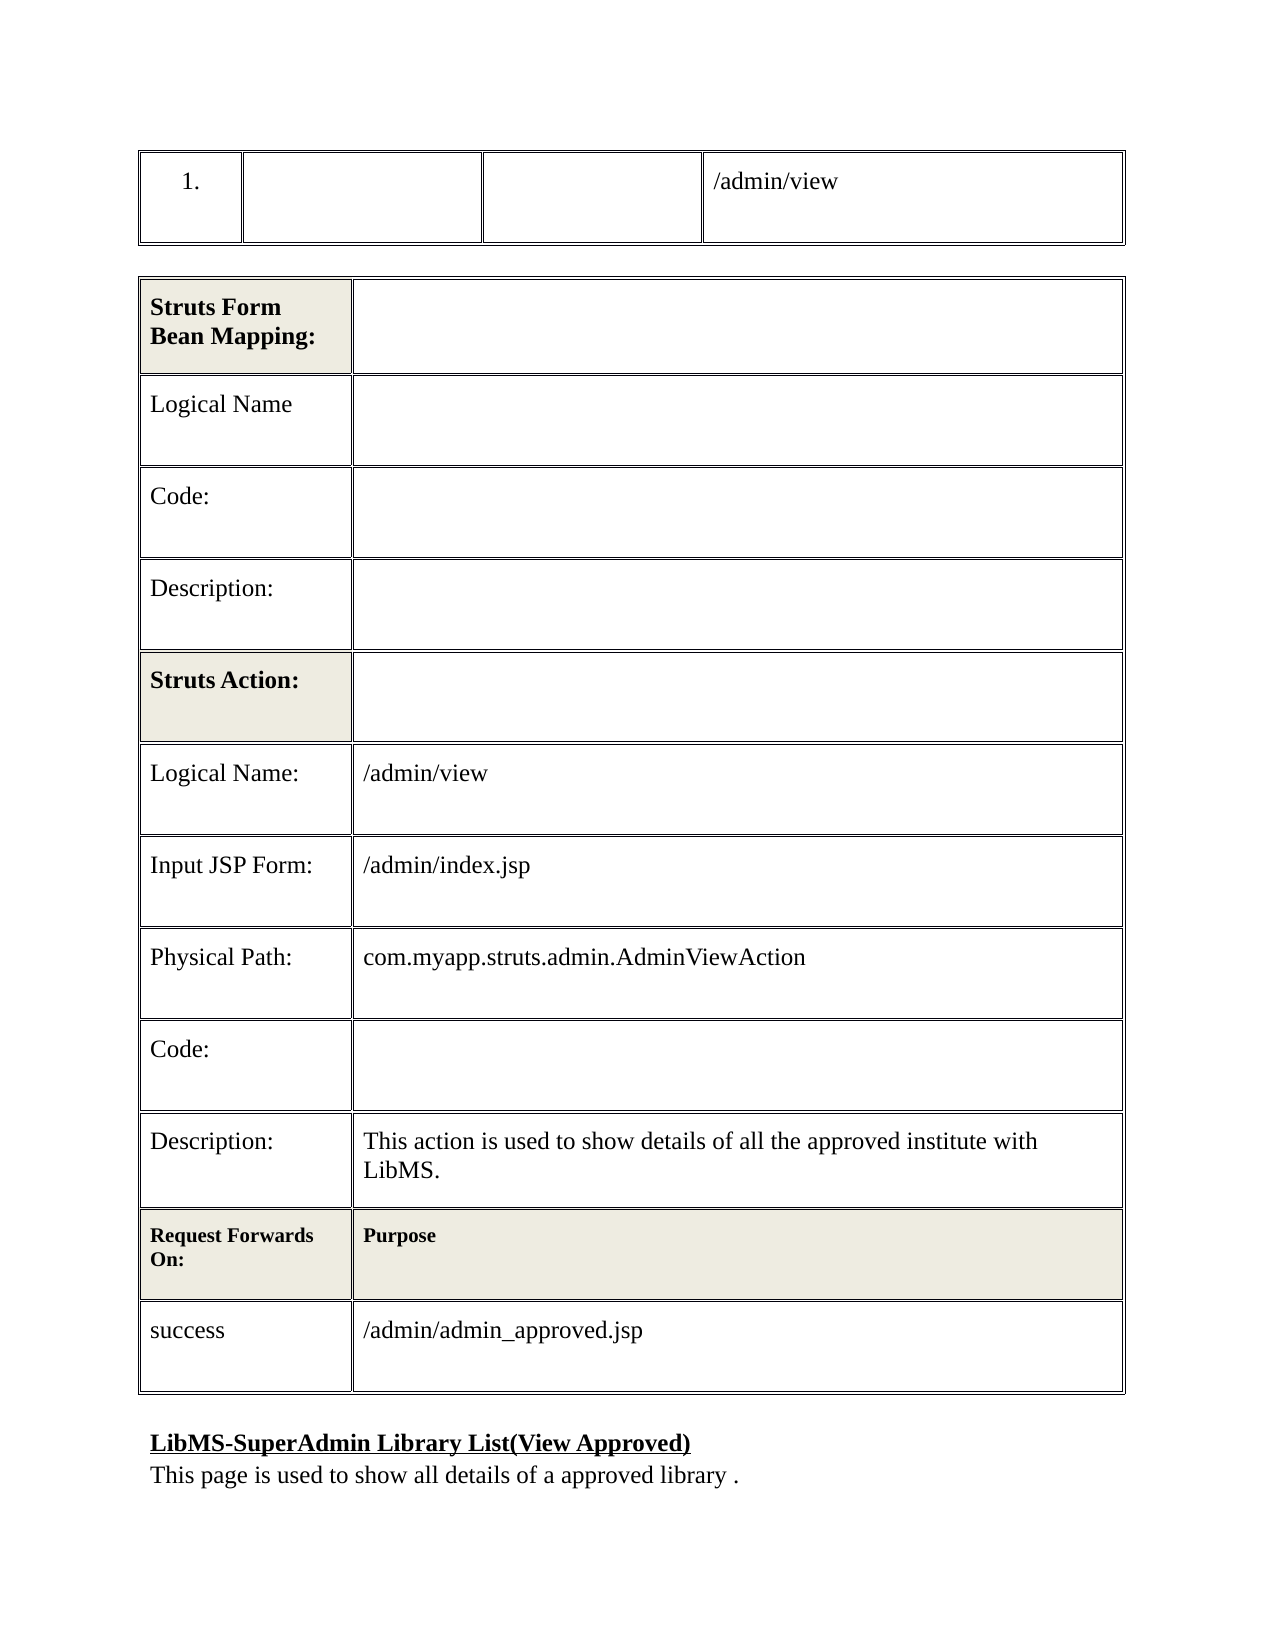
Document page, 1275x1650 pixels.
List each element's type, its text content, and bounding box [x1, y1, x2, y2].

table_cell Description: [141, 1114, 351, 1207]
table_cell [354, 376, 1122, 465]
table_cell 1. [141, 153, 241, 242]
table_cell Struts Action: [141, 653, 351, 741]
table_cell Code: [141, 468, 351, 557]
table_cell Purpose [354, 1210, 1122, 1299]
table_cell Physical Path: [141, 929, 351, 1018]
table_cell /admin/admin_approved.jsp [354, 1302, 1122, 1391]
table_cell Input JSP Form: [141, 837, 351, 926]
text LibMS-SuperAdmin Library List(View Approved) [150, 1428, 1125, 1457]
table_cell /admin/index.jsp [354, 837, 1122, 926]
table_header Struts Form Bean Mapping: [141, 280, 351, 373]
table_cell /admin/view [354, 745, 1122, 834]
table_cell [354, 1021, 1122, 1110]
table_cell [354, 560, 1122, 649]
table_cell Logical Name [141, 376, 351, 465]
table_header [354, 280, 1122, 373]
table_cell [484, 153, 701, 242]
table_cell [354, 653, 1122, 741]
table_cell Code: [141, 1021, 351, 1110]
table_cell [354, 468, 1122, 557]
table_cell Logical Name: [141, 745, 351, 834]
table_cell /admin/view [704, 153, 1122, 242]
table_cell success [141, 1302, 351, 1391]
table_cell This action is used to show details of all the approved institute with LibMS. [354, 1114, 1122, 1207]
text This page is used to show all details of a approved library . [150, 1460, 1125, 1488]
table_cell Description: [141, 560, 351, 649]
table_cell [244, 153, 481, 242]
table_cell Request Forwards On: [141, 1210, 351, 1299]
table_cell com.myapp.struts.admin.AdminViewAction [354, 929, 1122, 1018]
